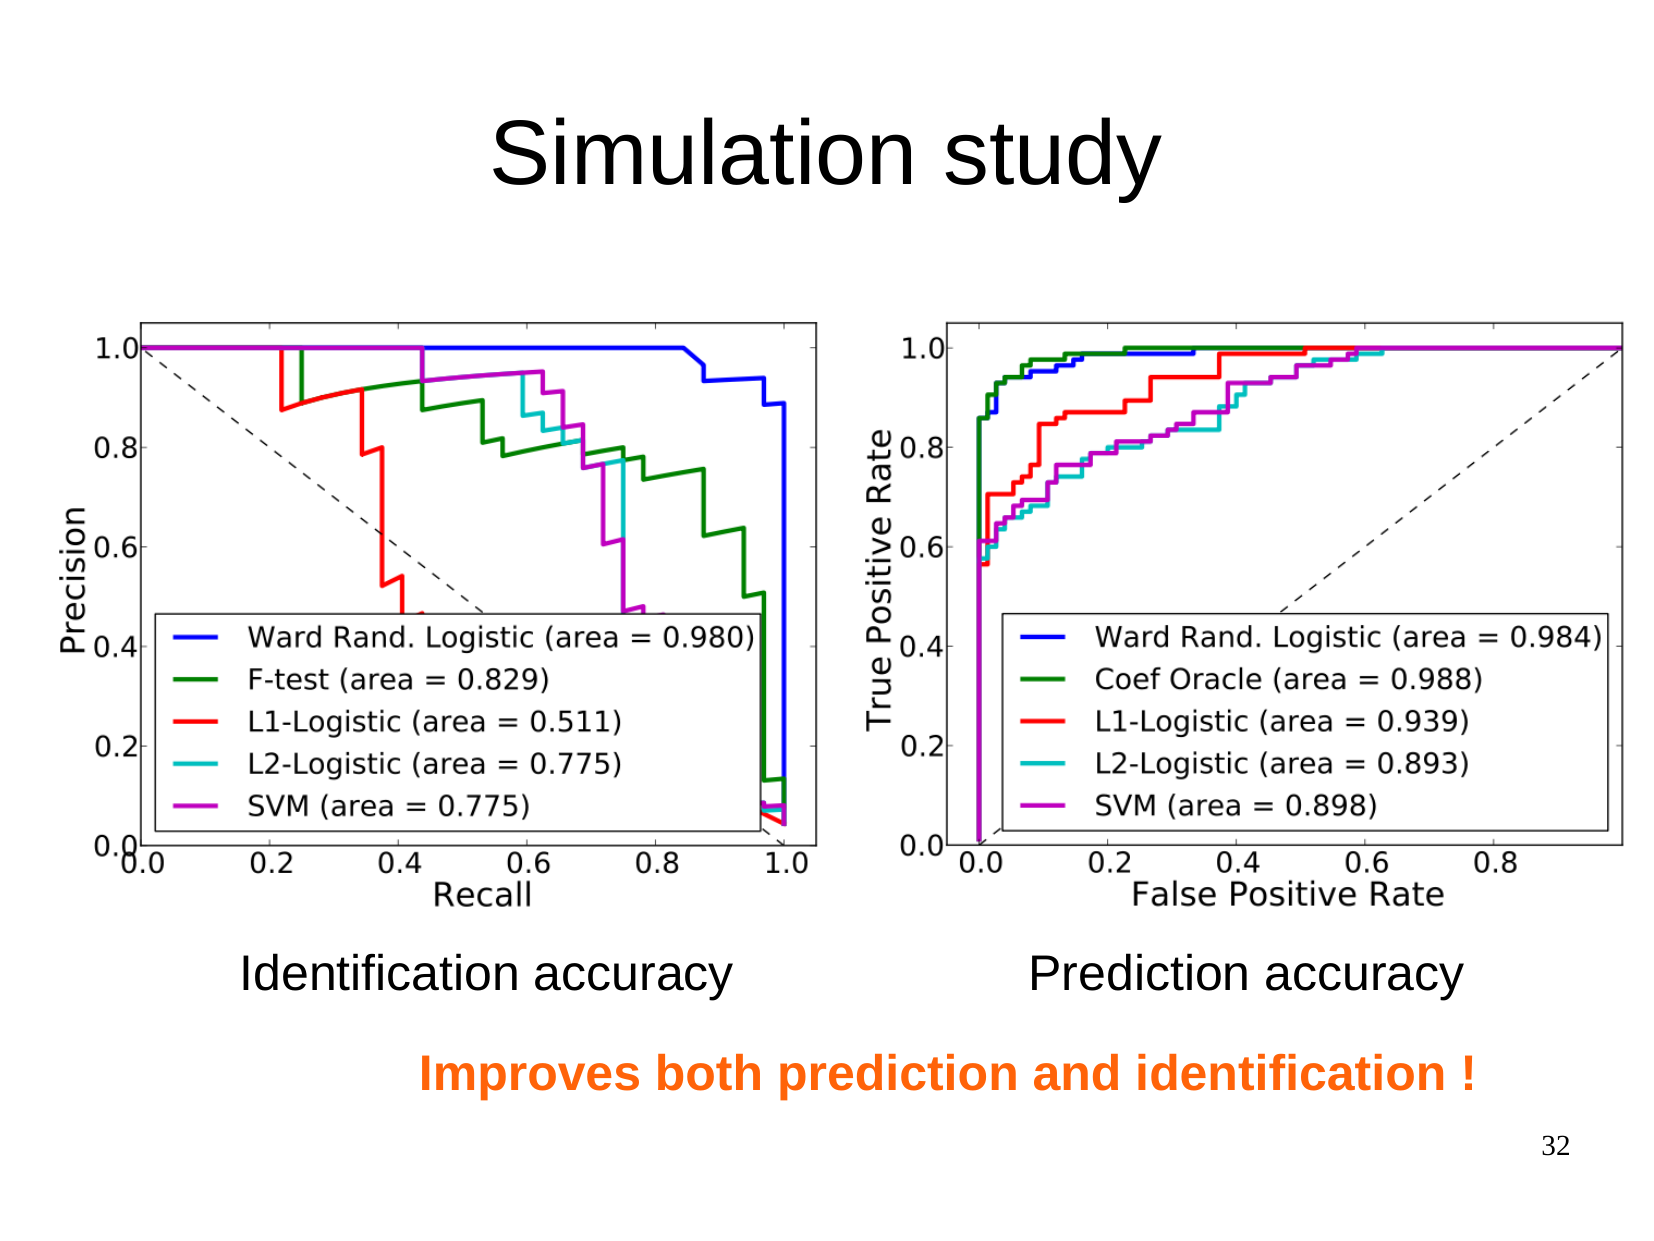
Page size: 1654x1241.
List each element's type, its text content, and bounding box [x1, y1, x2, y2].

picture [32, 309, 826, 910]
text_box Improves both prediction and identiﬁcation ! [404, 1037, 1583, 1193]
text_box Prediction accuracy [1013, 937, 1502, 1009]
picture [838, 314, 1630, 910]
title Simulation study [82, 49, 1571, 257]
text_box Identification accuracy [225, 937, 750, 1009]
